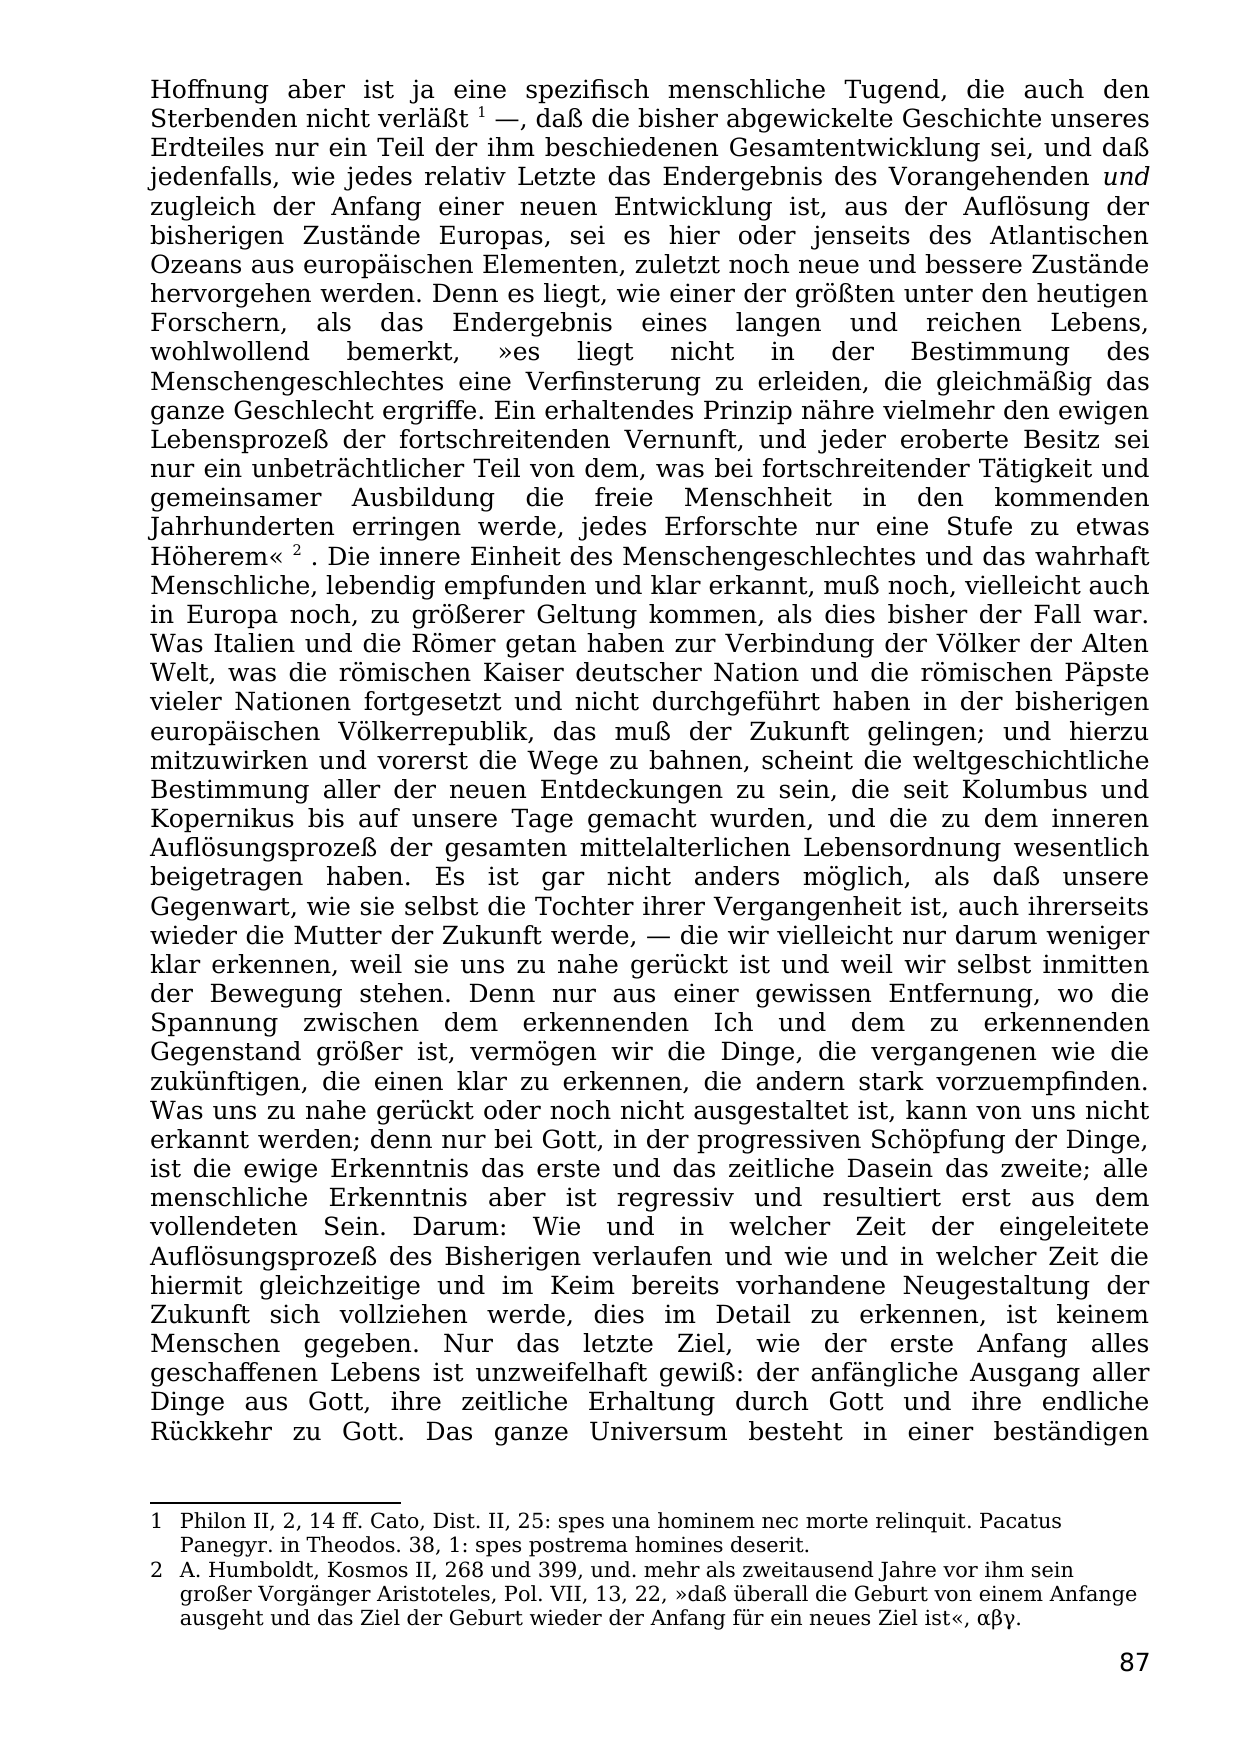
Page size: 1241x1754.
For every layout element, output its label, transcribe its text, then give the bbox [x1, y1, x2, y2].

text A. Humboldt, Kosmos II, 268 und 399, und. mehr als zweitausend Jahre vor ihm sein großer Vorgänger Aristoteles, Pol. VII, 13, 22, »daß überall die Geburt von einem Anfange ausgeht und das Ziel der Geburt wieder der Anfang für ein neues Ziel ist«, αβγ. [150, 1558, 1151, 1631]
text Hoffnung aber ist ja eine spezifisch menschliche Tugend, die auch den Sterbenden nicht verläßt —‚ daß die bisher abgewickelte Geschichte unseres Erdteiles nur ein Teil der ihm beschiedenen Gesamtentwicklung sei, und daß jedenfalls, wie jedes relativ Letzte das Endergebnis des Vorangehenden und zugleich der Anfang einer neuen Entwicklung ist, aus der Auflösung der bisherigen Zustände Europas, sei es hier oder jenseits des Atlantischen Ozeans aus europäischen Elementen, zuletzt noch neue und bessere Zustände hervorgehen werden. Denn es liegt, wie einer der größten unter den heutigen Forschern, als das Endergebnis eines langen und reichen Lebens, wohlwollend bemerkt, »es liegt nicht in der Bestimmung des Menschengeschlechtes eine Verfinsterung zu erleiden, die gleichmäßig das ganze Geschlecht ergriffe. Ein erhaltendes Prinzip nähre vielmehr den ewigen Lebensprozeß der fortschreitenden Vernunft, und jeder eroberte Besitz sei nur ein unbeträchtlicher Teil von dem, was bei fortschreitender Tätigkeit und gemeinsamer Ausbildung die freie Menschheit in den kommenden Jahrhunderten erringen werde, jedes Erforschte nur eine Stufe zu etwas Höherem« . Die innere Einheit des Menschengeschlechtes und das wahrhaft Menschliche, lebendig empfunden und klar erkannt, muß noch, vielleicht auch in Europa noch, zu größerer Geltung kommen, als dies bisher der Fall war. Was Italien und die Römer getan haben zur Verbindung der Völker der Alten Welt, was die römischen Kaiser deutscher Nation und die römischen Päpste vieler Nationen fortgesetzt und nicht durchgeführt haben in der bisherigen europäischen Völkerrepublik, das muß der Zukunft gelingen; und hierzu mitzuwirken und vorerst die Wege zu bahnen, scheint die weltgeschichtliche Bestimmung aller der neuen Entdeckungen zu sein, die seit Kolumbus und Kopernikus bis auf unsere Tage gemacht wurden, und die zu dem inneren Auflösungsprozeß der gesamten mittelalterlichen Lebensordnung wesentlich beigetragen haben. Es ist gar nicht anders möglich, als daß unsere Gegenwart, wie sie selbst die Tochter ihrer Vergangenheit ist, auch ihrerseits wieder die Mutter der Zukunft werde, — die wir vielleicht nur darum weniger klar erkennen, weil sie uns zu nahe gerückt ist und weil wir selbst inmitten der Bewegung stehen. Denn nur aus einer gewissen Entfernung, wo die Spannung zwischen dem erkennenden Ich und dem zu erkennenden Gegenstand größer ist, vermögen wir die Dinge, die vergangenen wie die zukünftigen, die einen klar zu erkennen, die andern stark vorzuempfinden. Was uns zu nahe gerückt oder noch nicht ausgestaltet ist, kann von uns nicht erkannt werden; denn nur bei Gott, in der progressiven Schöpfung der Dinge, ist die ewige Erkenntnis das erste und das zeitliche Dasein das zweite; alle menschliche Erkenntnis aber ist regressiv und resultiert erst aus dem vollendeten Sein. Darum: Wie und in welcher Zeit der eingeleitete Auflösungsprozeß des Bisherigen verlaufen und wie und in welcher Zeit die hiermit gleichzeitige und im Keim bereits vorhandene Neugestaltung der Zukunft sich vollziehen werde, dies im Detail zu erkennen, ist keinem Menschen gegeben. Nur das letzte Ziel, wie der erste Anfang alles geschaffenen Lebens ist unzweifelhaft gewiß: der anfängliche Ausgang aller Dinge aus Gott, ihre zeitliche Erhaltung durch Gott und ihre endliche Rückkehr zu Gott. Das ganze Universum besteht in einer beständigen [150, 75, 1151, 1446]
text Philon II, 2, 14 ff. Cato, Dist. II, 25: spes una hominem nec morte relinquit. Pacatus Panegyr. in Theodos. 38, 1: spes postrema homines deserit. [150, 1509, 1151, 1558]
